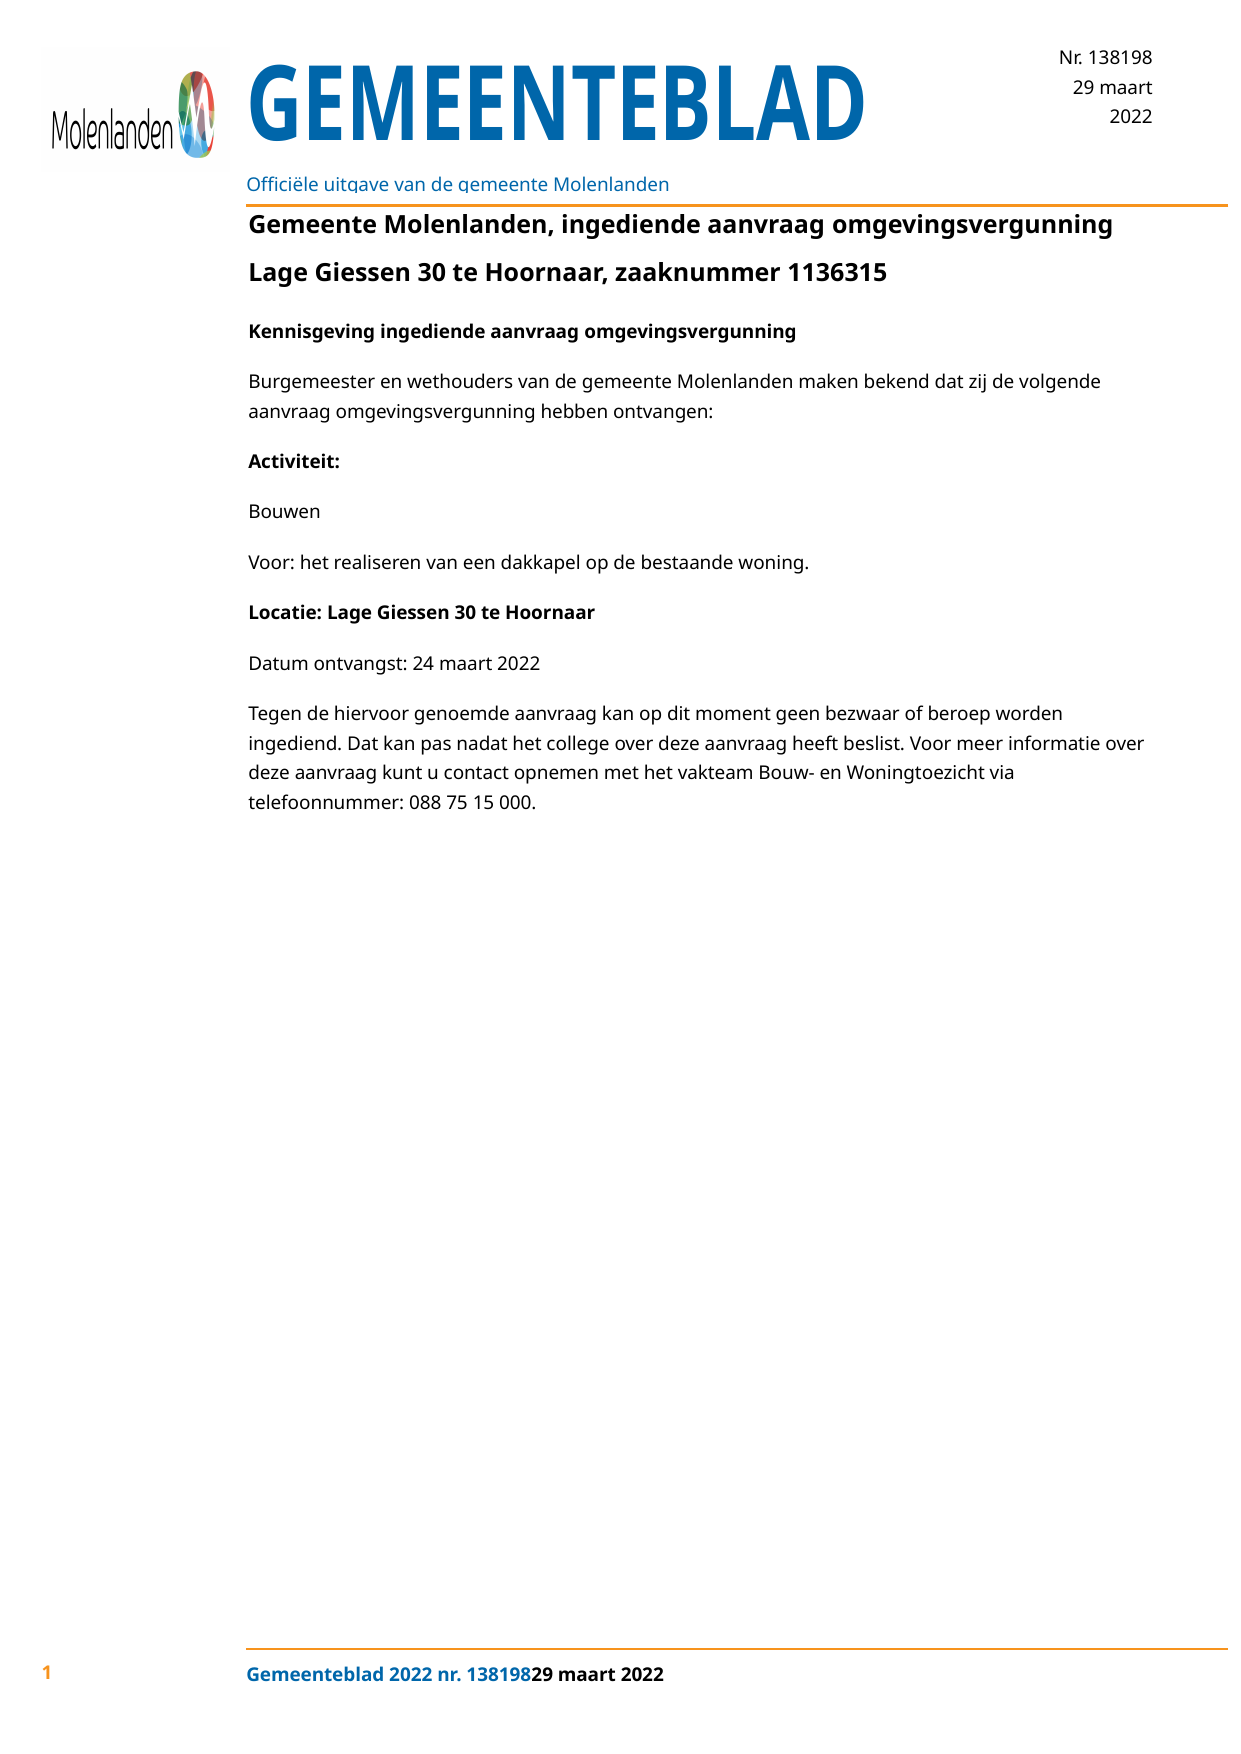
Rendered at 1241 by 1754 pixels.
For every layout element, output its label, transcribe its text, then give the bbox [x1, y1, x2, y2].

text Voor: het realiseren van een dakkapel op de bestaande woning. [248, 549, 1152, 575]
picture [41, 47, 231, 172]
text Gemeente Molenlanden, ingediende aanvraag omgevingsvergunning Lage Giessen 30 te Hoornaar, zaaknummer 1136315 [248, 207, 1152, 288]
text Bouwen [248, 499, 1152, 524]
text Locatie: Lage Giessen 30 te Hoornaar [248, 599, 1152, 625]
text Tegen de hiervoor genoemde aanvraag kan op dit moment geen bezwaar of beroep worden ingediend. Dat kan pas nadat het college over deze aanvraag heeft beslist. Voor meer informatie over deze aanvraag kunt u contact opnemen met het vakteam Bouw- en Woningtoezicht via telefoonnummer: 088 75 15 000. [248, 700, 1152, 815]
text Burgemeester en wethouders van de gemeente Molenlanden maken bekend dat zij de volgende aanvraag omgevingsvergunning hebben ontvangen: [248, 368, 1152, 424]
text Activiteit: [248, 448, 1152, 474]
text Kennisgeving ingediende aanvraag omgevingsvergunning [248, 318, 1152, 344]
text Datum ontvangst: 24 maart 2022 [248, 650, 1152, 676]
